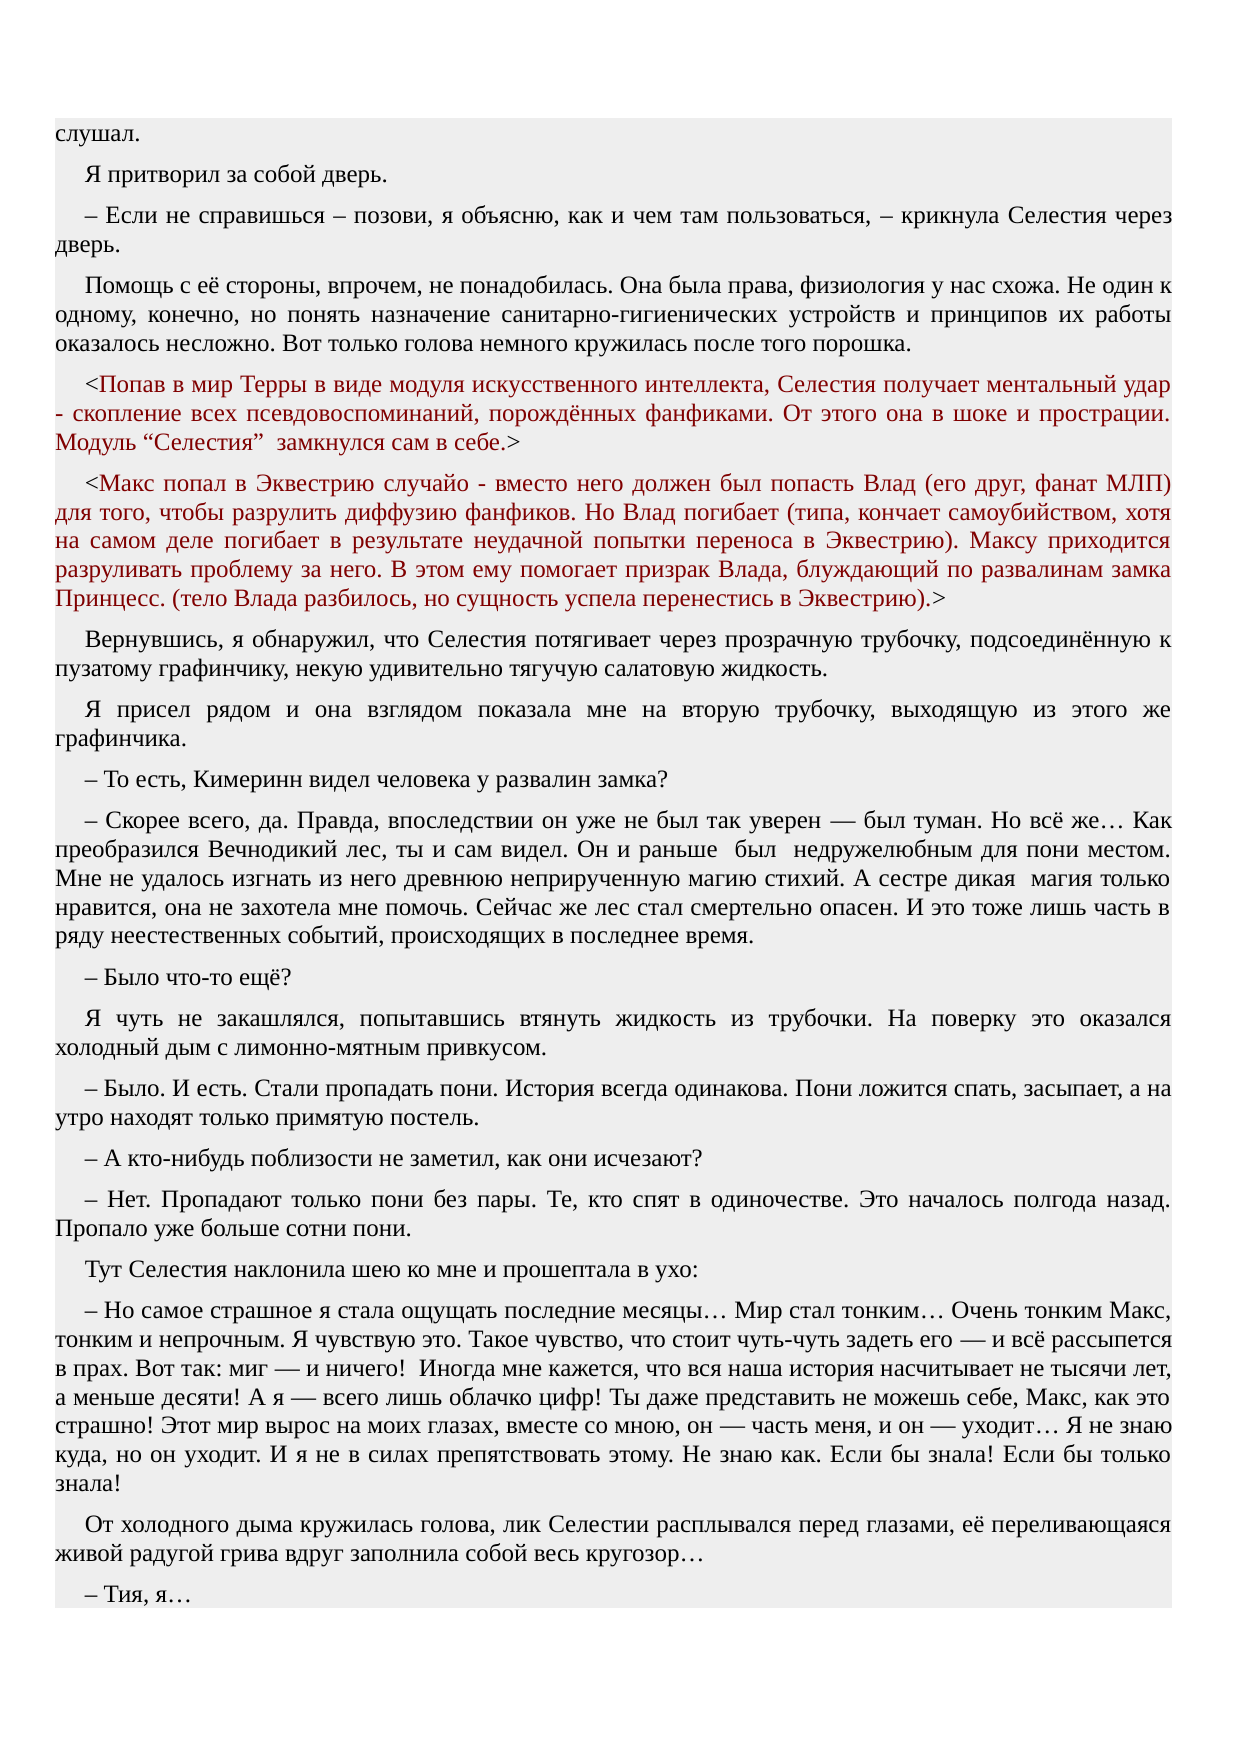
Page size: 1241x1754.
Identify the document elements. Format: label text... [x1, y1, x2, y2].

text – То есть, Кимеринн видел человека у развалин замка? [55, 764, 1172, 793]
text слушал. [55, 118, 1172, 147]
text <Макс попал в Эквестрию случайо - вместо него должен был попасть Влад (его друг, фанат МЛП) для того, чтобы разрулить диффузию фанфиков. Но Влад погибает (типа, кончает самоубийством, хотя на самом деле погибает в результате неудачной попытки переноса в Эквестрию). Максу приходится разруливать проблему за него. В этом ему помогает призрак Влада, блуждающий по развалинам замка Принцесс. (тело Влада разбилось, но сущность успела перенестись в Эквестрию).> [55, 468, 1172, 612]
text – Скорее всего, да. Правда, впоследствии он уже не был так уверен — был туман. Но всё же… Как преобразился Вечнодикий лес, ты и сам видел. Он и раньше был недружелюбным для пони местом. Мне не удалось изгнать из него древнюю неприрученную магию стихий. А сестре дикая магия только нравится, она не захотела мне помочь. Сейчас же лес стал смертельно опасен. И это тоже лишь часть в ряду неестественных событий, происходящих в последнее время. [55, 806, 1172, 949]
text Вернувшись, я обнаружил, что Селестия потягивает через прозрачную трубочку, подсоединённую к пузатому графинчику, некую удивительно тягучую салатовую жидкость. [55, 624, 1172, 682]
text – Нет. Пропадают только пони без пары. Те, кто спят в одиночестве. Это началось полгода назад. Пропало уже больше сотни пони. [55, 1184, 1172, 1242]
text Я чуть не закашлялся, попытавшись втянуть жидкость из трубочки. На поверку это оказался холодный дым с лимонно-мятным привкусом. [55, 1003, 1172, 1061]
text – Если не справишься – позови, я объясню, как и чем там пользоваться, – крикнула Селестия через дверь. [55, 201, 1172, 258]
text – Но самое страшное я стала ощущать последние месяцы… Мир стал тонким… Очень тонким Макс, тонким и непрочным. Я чувствую это. Такое чувство, что стоит чуть-чуть задеть его — и всё рассыпется в прах. Вот так: миг — и ничего! Иногда мне кажется, что вся наша история насчитывает не тысячи лет, а меньше десяти! А я — всего лишь облачко цифр! Ты даже представить не можешь себе, Макс, как это страшно! Этот мир вырос на моих глазах, вместе со мною, он — часть меня, и он — уходит… Я не знаю куда, но он уходит. И я не в силах препятствовать этому. Не знаю как. Если бы знала! Если бы только знала! [55, 1296, 1172, 1497]
text <Попав в мир Терры в виде модуля искусственного интеллекта, Селестия получает ментальный удар - скопление всех псевдовоспоминаний, порождённых фанфиками. От этого она в шоке и прострации. Модуль “Селестия” замкнулся сам в себе.> [55, 369, 1172, 456]
text Тут Селестия наклонила шею ко мне и прошептала в ухо: [55, 1254, 1172, 1283]
text – Тия, я… [55, 1579, 1172, 1608]
text Я притворил за собой дверь. [55, 159, 1172, 188]
text – Было что-то ещё? [55, 962, 1172, 991]
text Я присел рядом и она взглядом показала мне на вторую трубочку, выходящую из этого же графинчика. [55, 694, 1172, 752]
text – Было. И есть. Стали пропадать пони. История всегда одинакова. Пони ложится спать, засыпает, а на утро находят только примятую постель. [55, 1073, 1172, 1131]
text Помощь с её стороны, впрочем, не понадобилась. Она была права, физиология у нас схожа. Не один к одному, конечно, но понять назначение санитарно-гигиенических устройств и принципов их работы оказалось несложно. Вот только голова немного кружилась после того порошка. [55, 271, 1172, 357]
text От холодного дыма кружилась голова, лик Селестии расплывался перед глазами, её переливающаяся живой радугой грива вдруг заполнила собой весь кругозор… [55, 1509, 1172, 1567]
text – А кто-нибудь поблизости не заметил, как они исчезают? [55, 1143, 1172, 1172]
